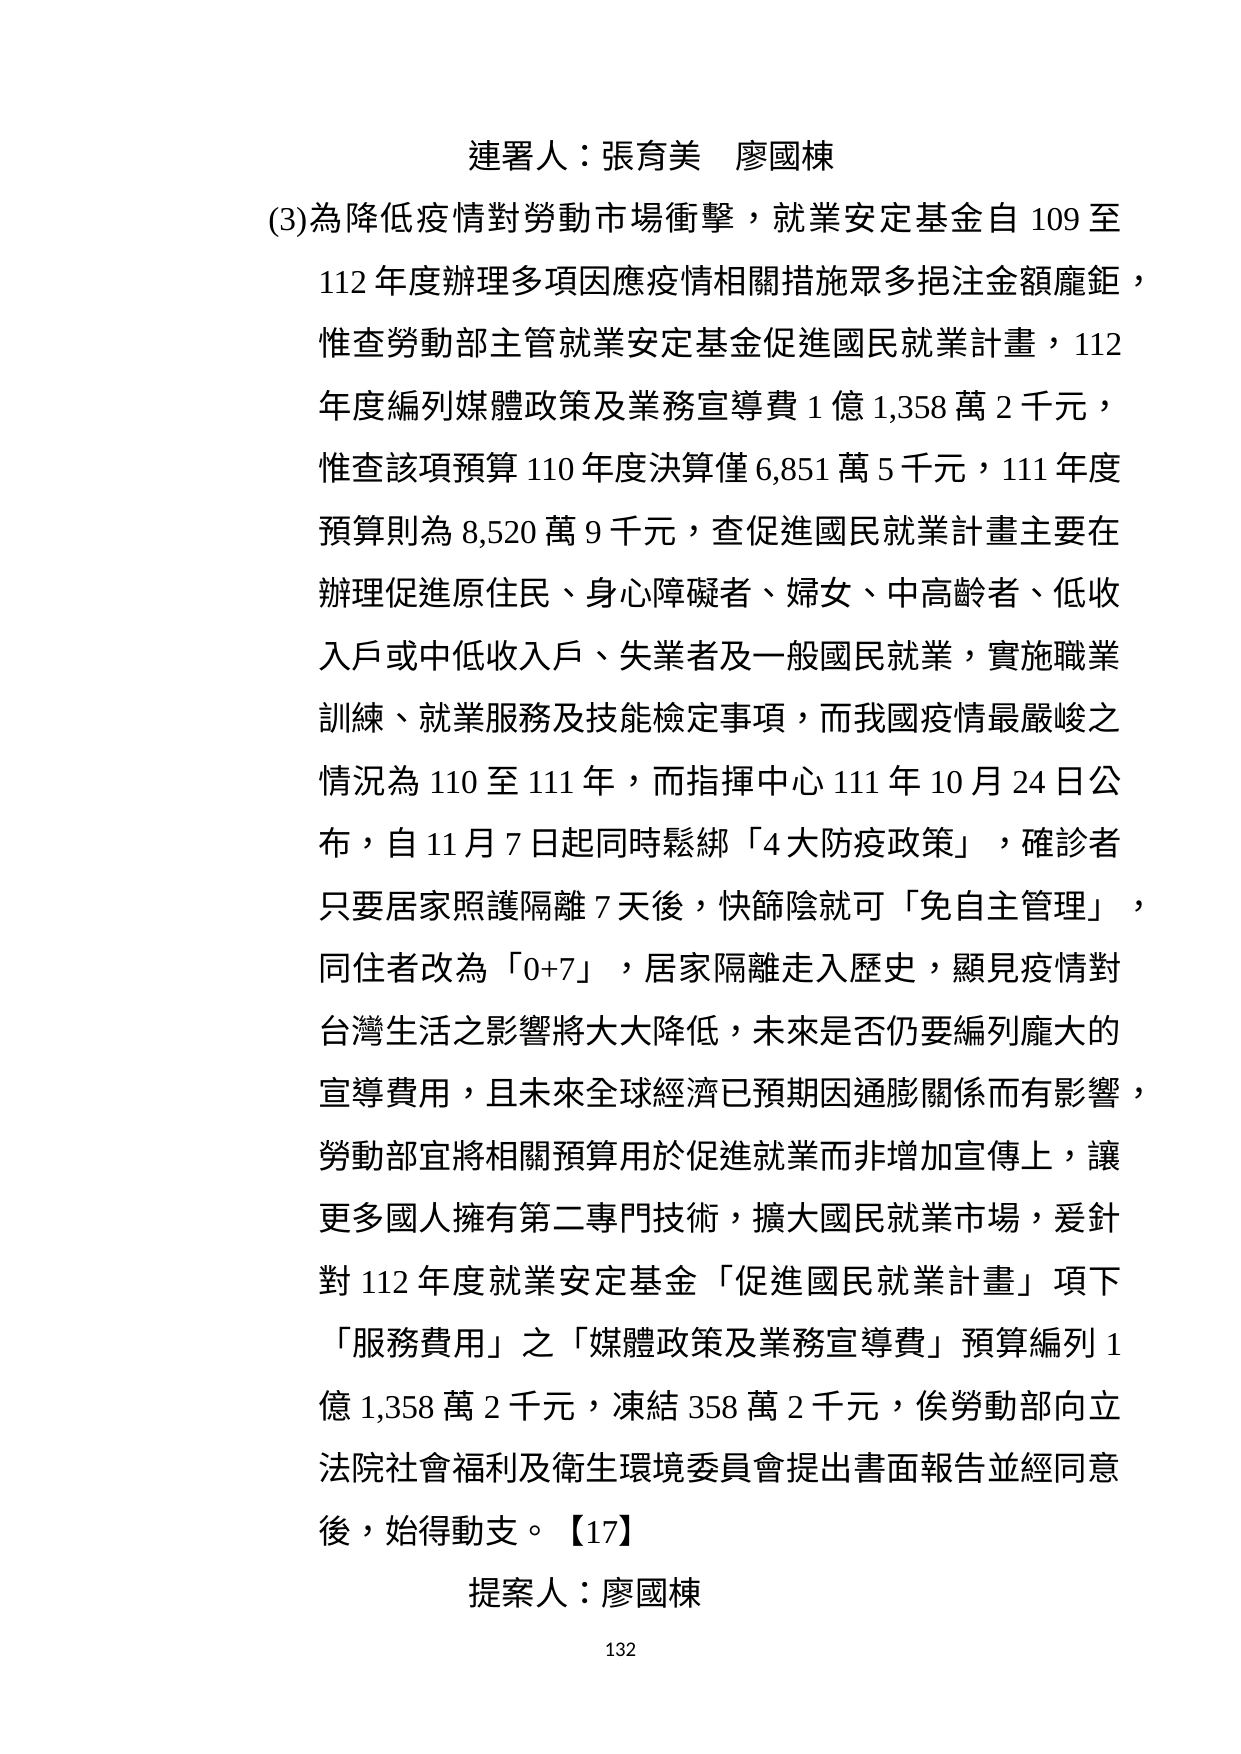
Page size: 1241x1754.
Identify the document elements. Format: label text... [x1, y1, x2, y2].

text 連署人：張育美 廖國棟 [468, 112, 1122, 175]
text 提案人：廖國棟 [468, 1550, 1122, 1612]
text (3)為降低疫情對勞動市場衝擊，就業安定基金自109至112年度辦理多項因應疫情相關措施眾多挹注金額龐鉅，惟查勞動部主管就業安定基金促進國民就業計畫，112年度編列媒體政策及業務宣導費1億1,358萬2千元，惟查該項預算110年度決算僅6,851萬5千元，111年度預算則為8,520萬9千元，查促進國民就業計畫主要在辦理促進原住民、身心障礙者、婦女、中高齡者、低收入戶或中低收入戶、失業者及一般國民就業，實施職業訓練、就業服務及技能檢定事項，而我國疫情最嚴峻之情況為110至111年，而指揮中心111年10月24日公布，自11月7日起同時鬆綁「4大防疫政策」，確診者只要居家照護隔離7天後，快篩陰就可「免自主管理」，同住者改為「0+7」，居家隔離走入歷史，顯見疫情對台灣生活之影響將大大降低，未來是否仍要編列龐大的宣導費用，且未來全球經濟已預期因通膨關係而有影響，勞動部宜將相關預算用於促進就業而非增加宣傳上，讓更多國人擁有第二專門技術，擴大國民就業市場，爰針對112年度就業安定基金「促進國民就業計畫」項下「服務費用」之「媒體政策及業務宣導費」預算編列1億1,358萬2千元，凍結358萬2千元，俟勞動部向立法院社會福利及衛生環境委員會提出書面報告並經同意後，始得動支。【17】 [268, 175, 1122, 1550]
